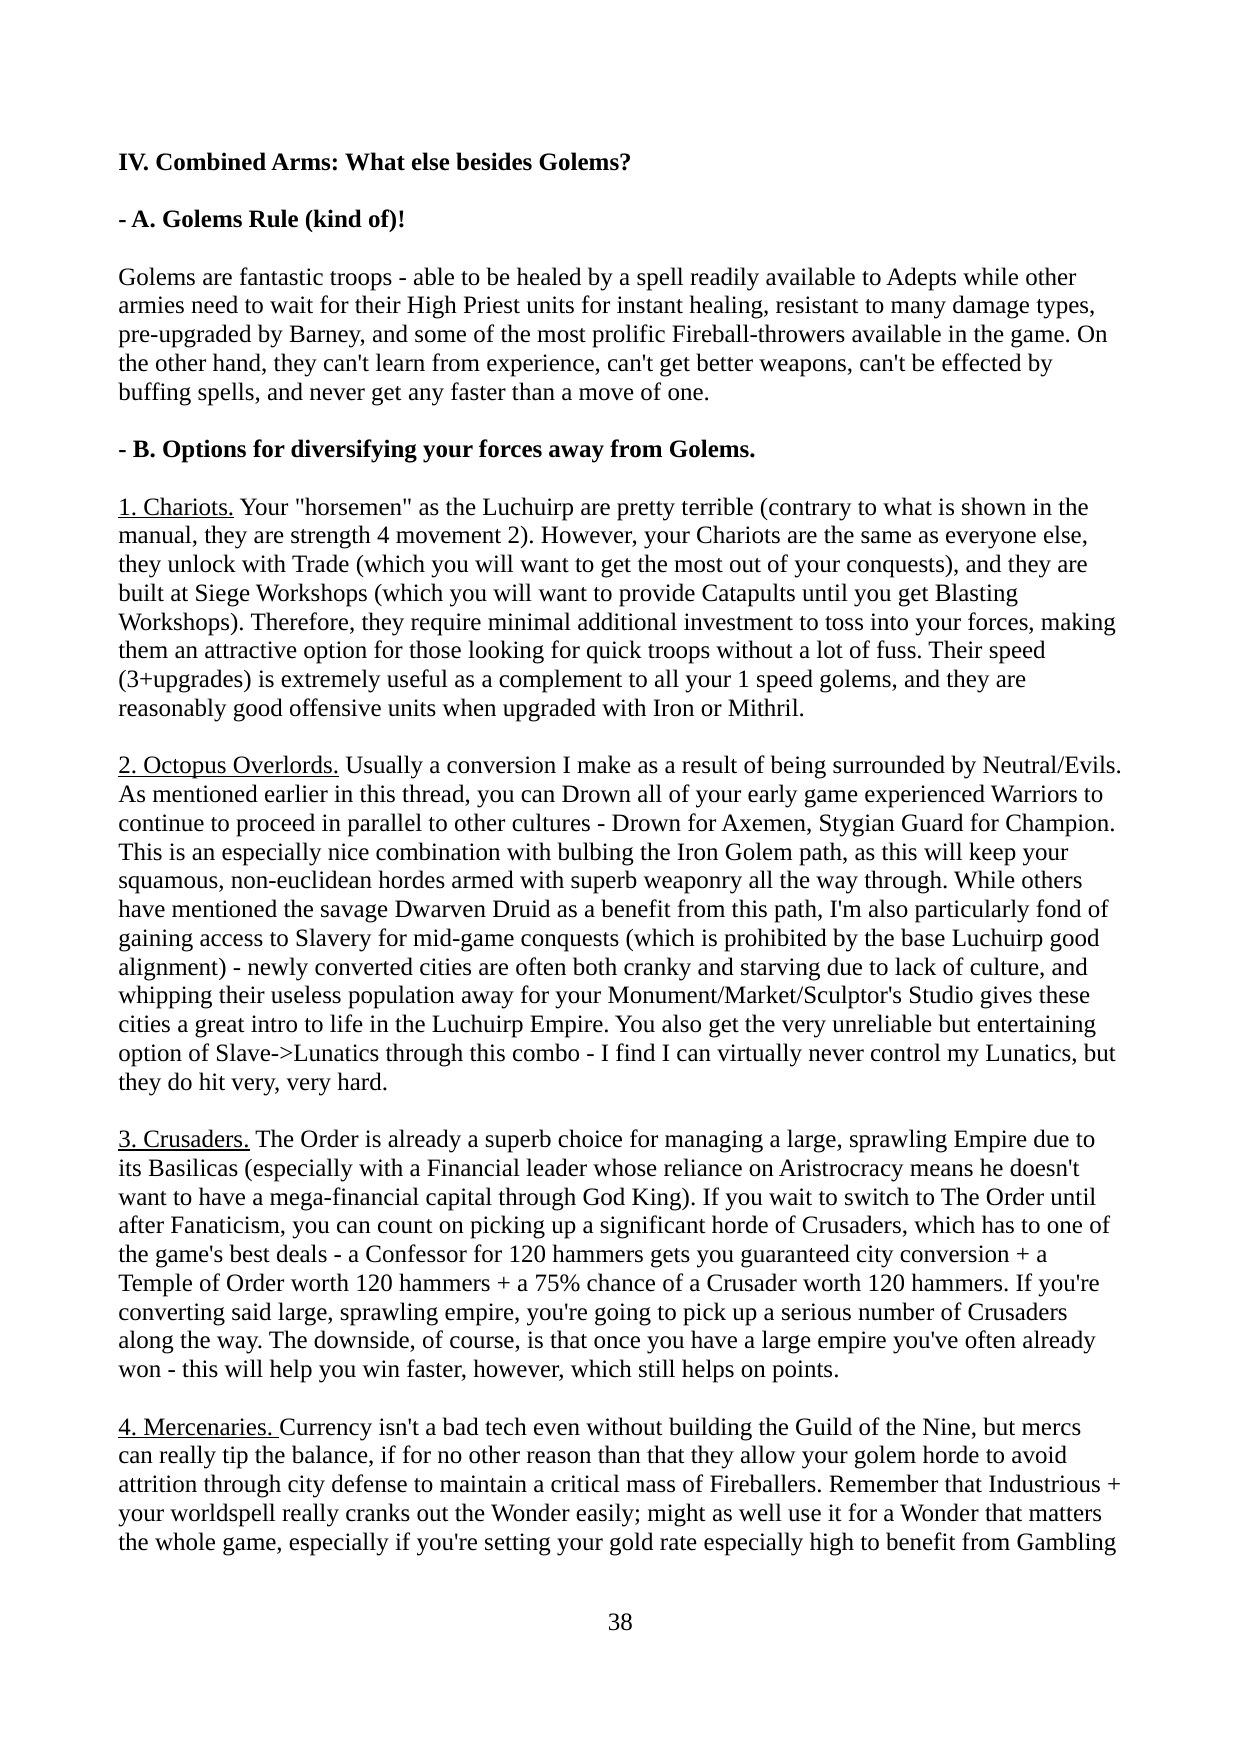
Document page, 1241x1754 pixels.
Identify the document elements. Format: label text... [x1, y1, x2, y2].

text Golems are fantastic troops - able to be healed by a spell readily available to Adepts while other armies need to wait for their High Priest units for instant healing, resistant to many damage types, pre-upgraded by Barney, and some of the most prolific Fireball-throwers available in the game. On the other hand, they can't learn from experience, can't get better weapons, can't be effected by buffing spells, and never get any faster than a move of one. [118, 262, 1122, 406]
text 2. Octopus Overlords. Usually a conversion I make as a result of being surrounded by Neutral/Evils. As mentioned earlier in this thread, you can Drown all of your early game experienced Warriors to continue to proceed in parallel to other cultures - Drown for Axemen, Stygian Guard for Champion. This is an especially nice combination with bulbing the Iron Golem path, as this will keep your squamous, non-euclidean hordes armed with superb weaponry all the way through. While others have mentioned the savage Dwarven Druid as a benefit from this path, I'm also particularly fond of gaining access to Slavery for mid-game conquests (which is prohibited by the base Luchuirp good alignment) - newly converted cities are often both cranky and starving due to lack of culture, and whipping their useless population away for your Monument/Market/Sculptor's Studio gives these cities a great intro to life in the Luchuirp Empire. You also get the very unreliable but entertaining option of Slave->Lunatics through this combo - I find I can virtually never control my Lunatics, but they do hit very, very hard. [118, 751, 1122, 1096]
text 3. Crusaders. The Order is already a superb choice for managing a large, sprawling Empire due to its Basilicas (especially with a Financial leader whose reliance on Aristrocracy means he doesn't want to have a mega-financial capital through God King). If you wait to switch to The Order until after Fanaticism, you can count on picking up a significant horde of Crusaders, which has to one of the game's best deals - a Confessor for 120 hammers gets you guaranteed city conversion + a Temple of Order worth 120 hammers + a 75% chance of a Crusader worth 120 hammers. If you're converting said large, sprawling empire, you're going to pick up a serious number of Crusaders along the way. The downside, of course, is that once you have a large empire you've often already won - this will help you win faster, however, which still helps on points. [118, 1124, 1122, 1383]
text 1. Chariots. Your "horsemen" as the Luchuirp are pretty terrible (contrary to what is shown in the manual, they are strength 4 movement 2). However, your Chariots are the same as everyone else, they unlock with Trade (which you will want to get the most out of your conquests), and they are built at Siege Workshops (which you will want to provide Catapults until you get Blasting Workshops). Therefore, they require minimal additional investment to toss into your forces, making them an attractive option for those looking for quick troops without a lot of fuss. Their speed (3+upgrades) is extremely useful as a complement to all your 1 speed golems, and they are reasonably good offensive units when upgraded with Iron or Mithril. [118, 492, 1122, 722]
text IV. Combined Arms: What else besides Golems? [118, 147, 1122, 176]
text - A. Golems Rule (kind of)! [118, 204, 1122, 233]
text 4. Mercenaries. Currency isn't a bad tech even without building the Guild of the Nine, but mercs can really tip the balance, if for no other reason than that they allow your golem horde to avoid attrition through city defense to maintain a critical mass of Fireballers. Remember that Industrious + your worldspell really cranks out the Wonder easily; might as well use it for a Wonder that matters the whole game, especially if you're setting your gold rate especially high to benefit from Gambling [118, 1412, 1122, 1556]
text - B. Options for diversifying your forces away from Golems. [118, 434, 1122, 463]
